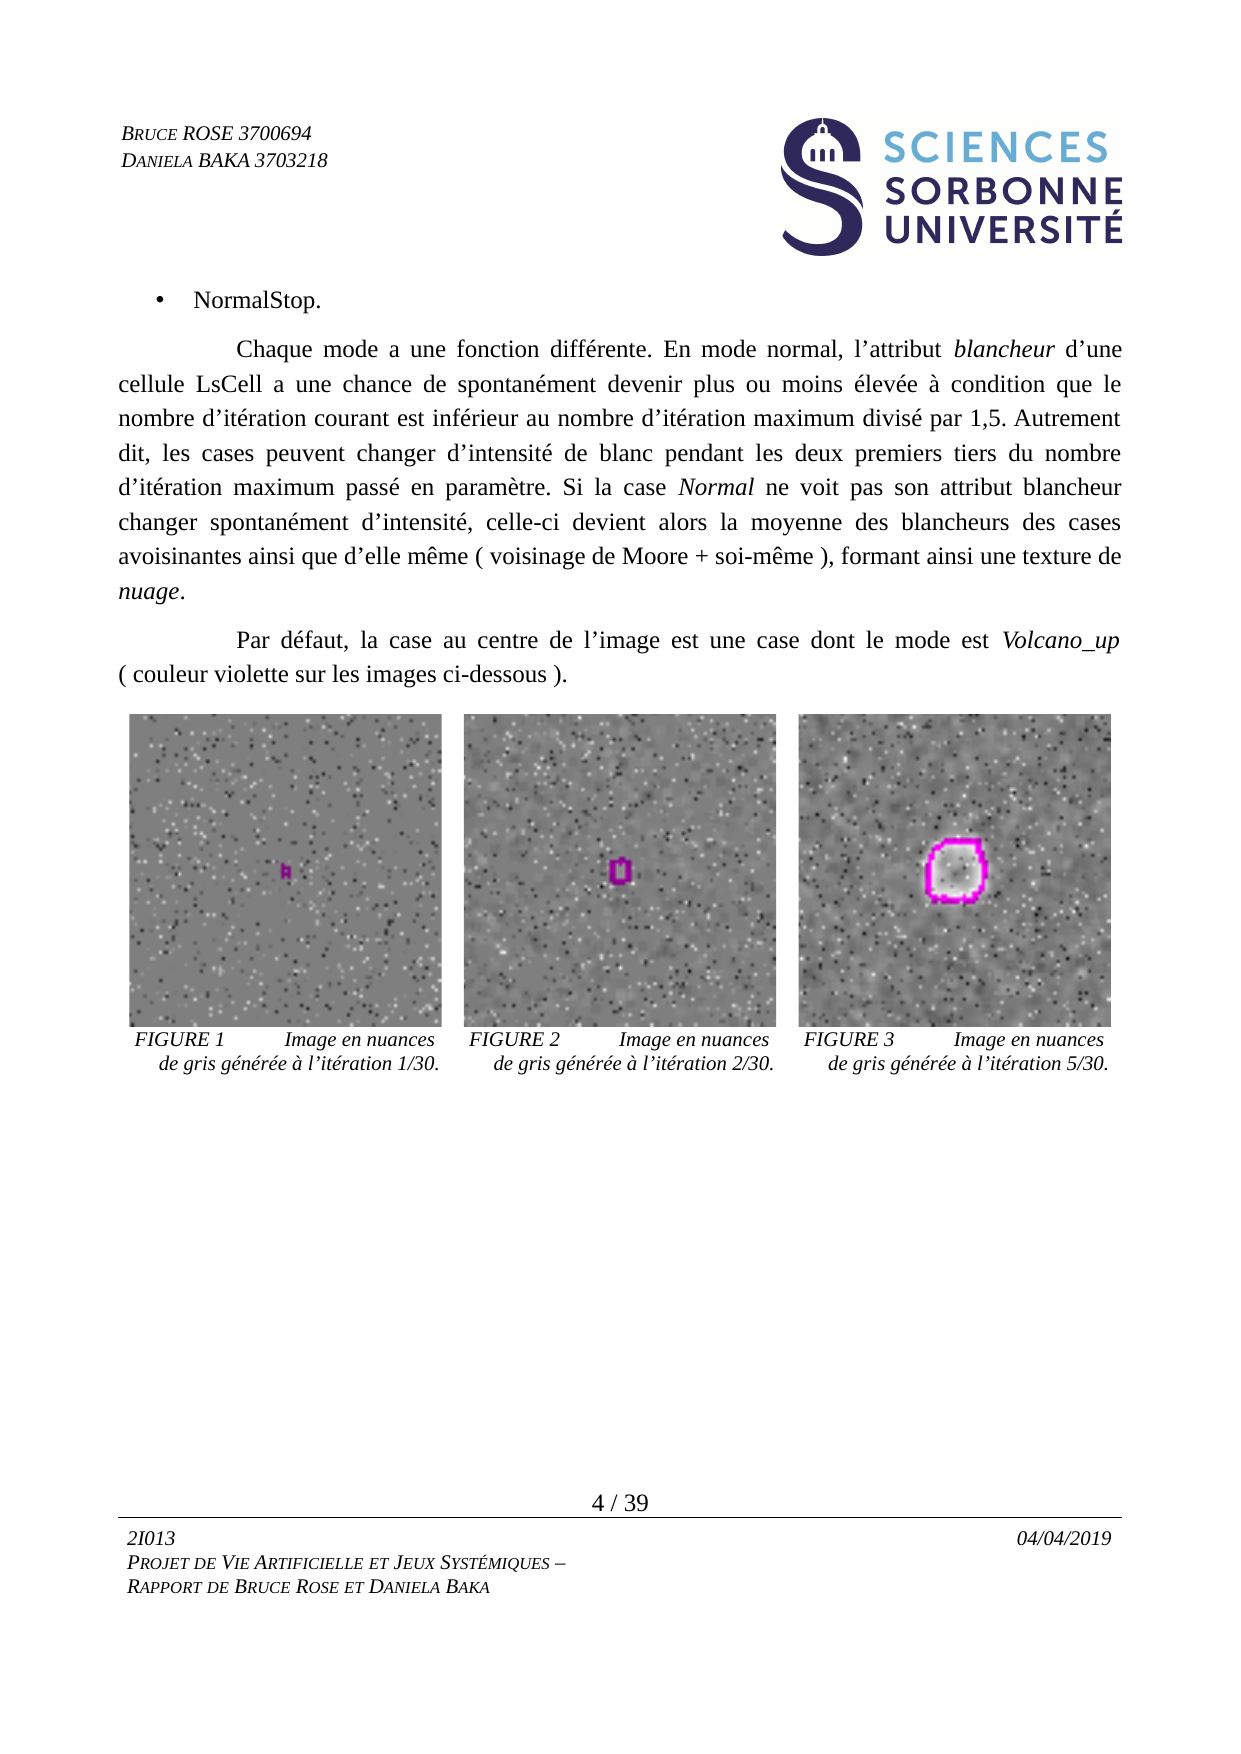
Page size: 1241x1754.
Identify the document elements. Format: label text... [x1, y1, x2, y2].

table_header Image en nuances de gris générée à l’itération 5/30. [788, 709, 1122, 1093]
list NormalStop. [156, 285, 1122, 314]
text Par défaut, la case au centre de l’image est une case dont le mode est Volcano_up ( couleur violette sur les images ci-dessous ). [118, 625, 1122, 688]
text Chaque mode a une fonction différente. En mode normal, l’attribut blancheur d’une cellule LsCell a une chance de spontanément devenir plus ou moins élevée à condition que le nombre d’itération courant est inférieur au nombre d’itération maximum divisé par 1,5. Autrement dit, les cases peuvent changer d’intensité de blanc pendant les deux premiers tiers du nombre d’itération maximum passé en paramètre. Si la case Normal ne voit pas son attribut blancheur changer spontanément d’intensité, celle-ci devient alors la moyenne des blancheurs des cases avoisinantes ainsi que d’elle même ( voisinage de Moore + soi-même ), formant ainsi une texture de nuage. [118, 334, 1122, 604]
picture [781, 118, 1123, 256]
picture [129, 714, 442, 1027]
picture [798, 714, 1111, 1027]
picture [463, 714, 777, 1027]
table_header Image en nuances de gris générée à l’itération 1/30. [118, 709, 453, 1093]
table_header Image en nuances de gris générée à l’itération 2/30. [453, 709, 787, 1093]
